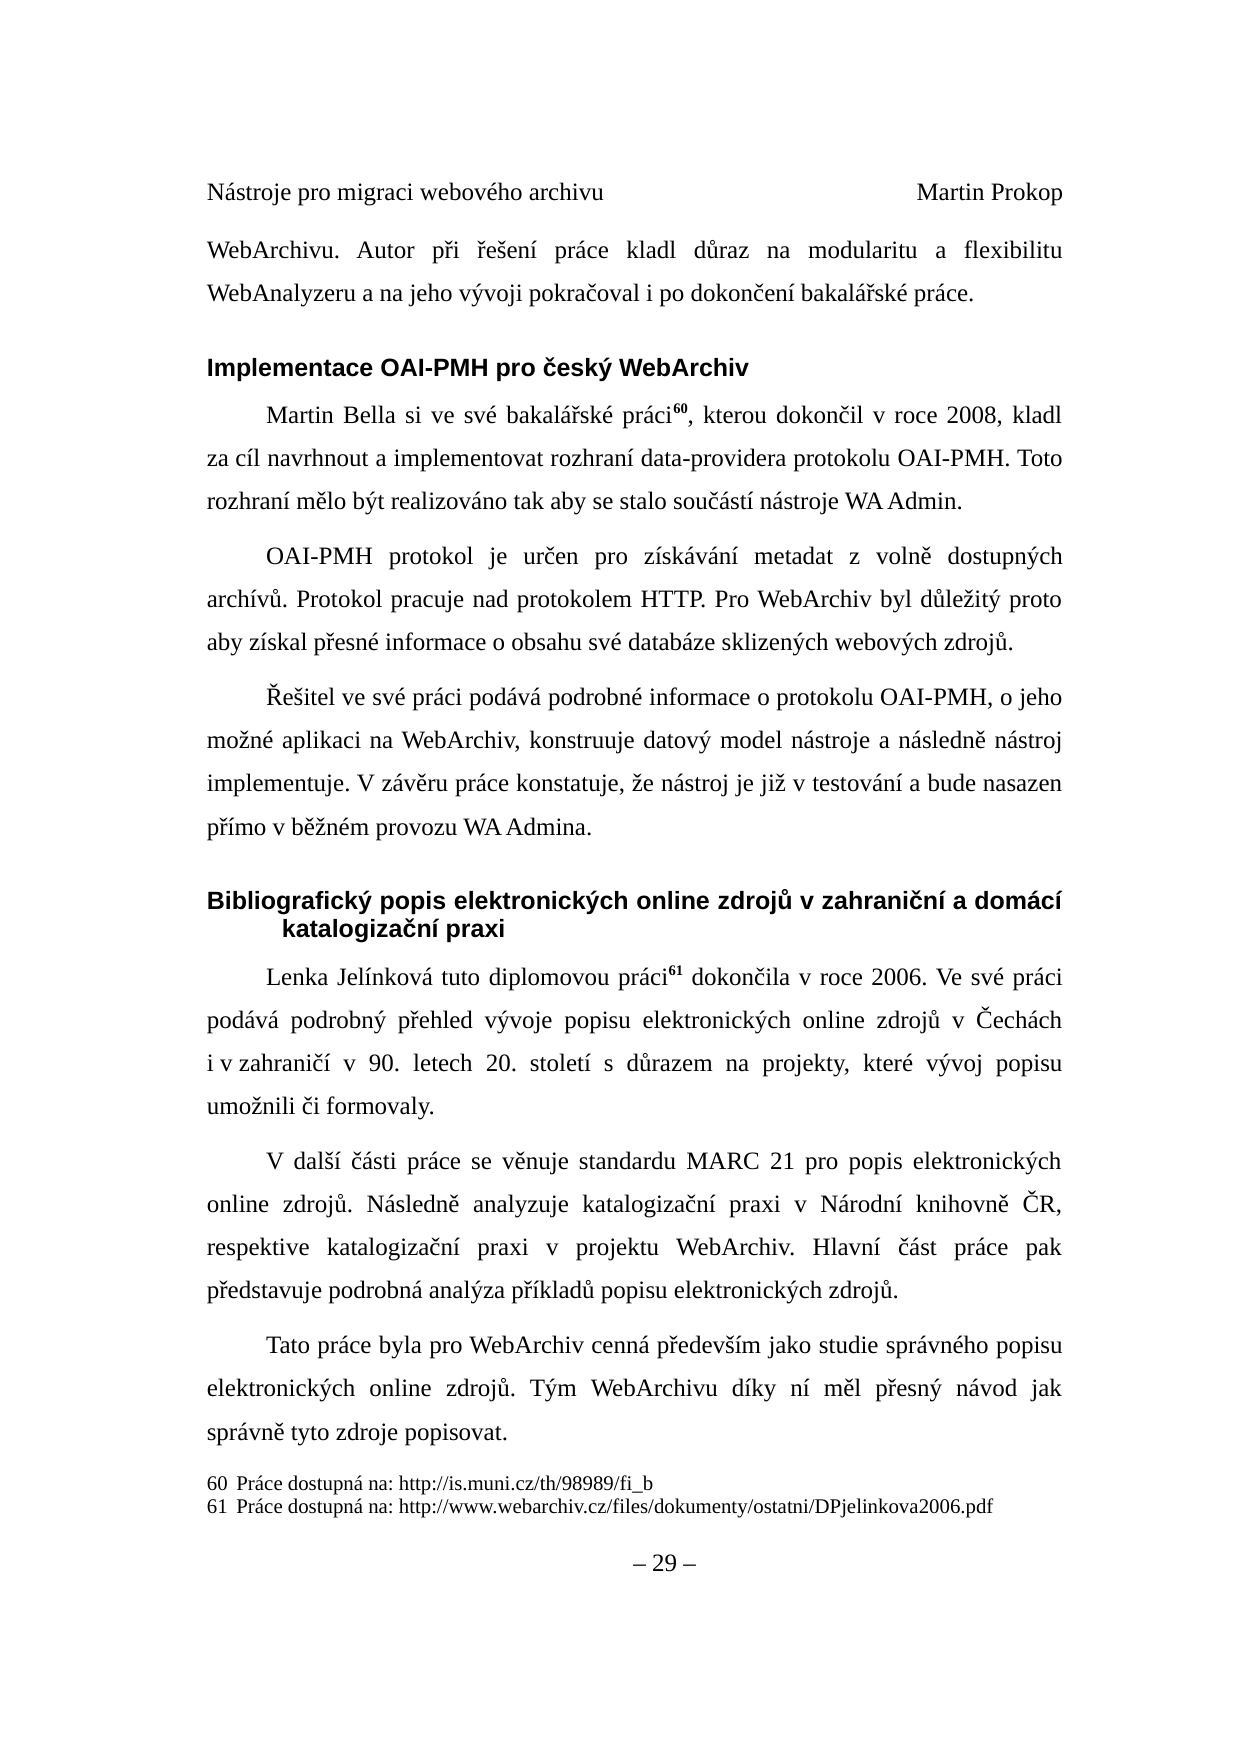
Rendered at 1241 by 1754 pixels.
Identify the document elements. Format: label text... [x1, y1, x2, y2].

subtitle Implementace OAI-PMH pro český WebArchiv [207, 353, 1063, 381]
text Práce dostupná na: http://www.webarchiv.cz/files/dokumenty/ostatni/DPjelinkova2006.pdf [207, 1494, 1063, 1518]
text WebArchivu. Autor při řešení práce kladl důraz na modularitu a flexibilitu WebAnalyzeru a na jeho vývoji pokračoval i po dokončení bakalářské práce. [207, 235, 1063, 307]
subtitle Bibliografický popis elektronických online zdrojů v zahraniční a domácí katalogizační praxi [207, 886, 1063, 943]
text Práce dostupná na: http://is.muni.cz/th/98989/fi_b [207, 1470, 1063, 1494]
text Martin Bella si ve své bakalářské práci, kterou dokončil v roce 2008, kladl za cíl navrhnout a implementovat rozhraní data-providera protokolu OAI-PMH. Toto rozhraní mělo být realizováno tak aby se stalo součástí nástroje WA Admin. [207, 400, 1063, 515]
text Tato práce byla pro WebArchiv cenná především jako studie správného popisu elektronických online zdrojů. Tým WebArchivu díky ní měl přesný návod jak správně tyto zdroje popisovat. [207, 1330, 1063, 1445]
text V další části práce se věnuje standardu MARC 21 pro popis elektronických online zdrojů. Následně analyzuje katalogizační praxi v Národní knihovně ČR, respektive katalogizační praxi v projektu WebArchiv. Hlavní část práce pak představuje podrobná analýza příkladů popisu elektronických zdrojů. [207, 1146, 1063, 1304]
text Lenka Jelínková tuto diplomovou práci dokončila v roce 2006. Ve své práci podává podrobný přehled vývoje popisu elektronických online zdrojů v Čechách i v zahraničí v 90. letech 20. století s důrazem na projekty, které vývoj popisu umožnili či formovaly. [207, 962, 1063, 1120]
text Řešitel ve své práci podává podrobné informace o protokolu OAI-PMH, o jeho možné aplikaci na WebArchiv, konstruuje datový model nástroje a následně nástroj implementuje. V závěru práce konstatuje, že nástroj je již v testování a bude nasazen přímo v běžném provozu WA Admina. [207, 682, 1063, 840]
text OAI-PMH protokol je určen pro získávání metadat z volně dostupných archívů. Protokol pracuje nad protokolem HTTP. Pro WebArchiv byl důležitý proto aby získal přesné informace o obsahu své databáze sklizených webových zdrojů. [207, 541, 1063, 656]
